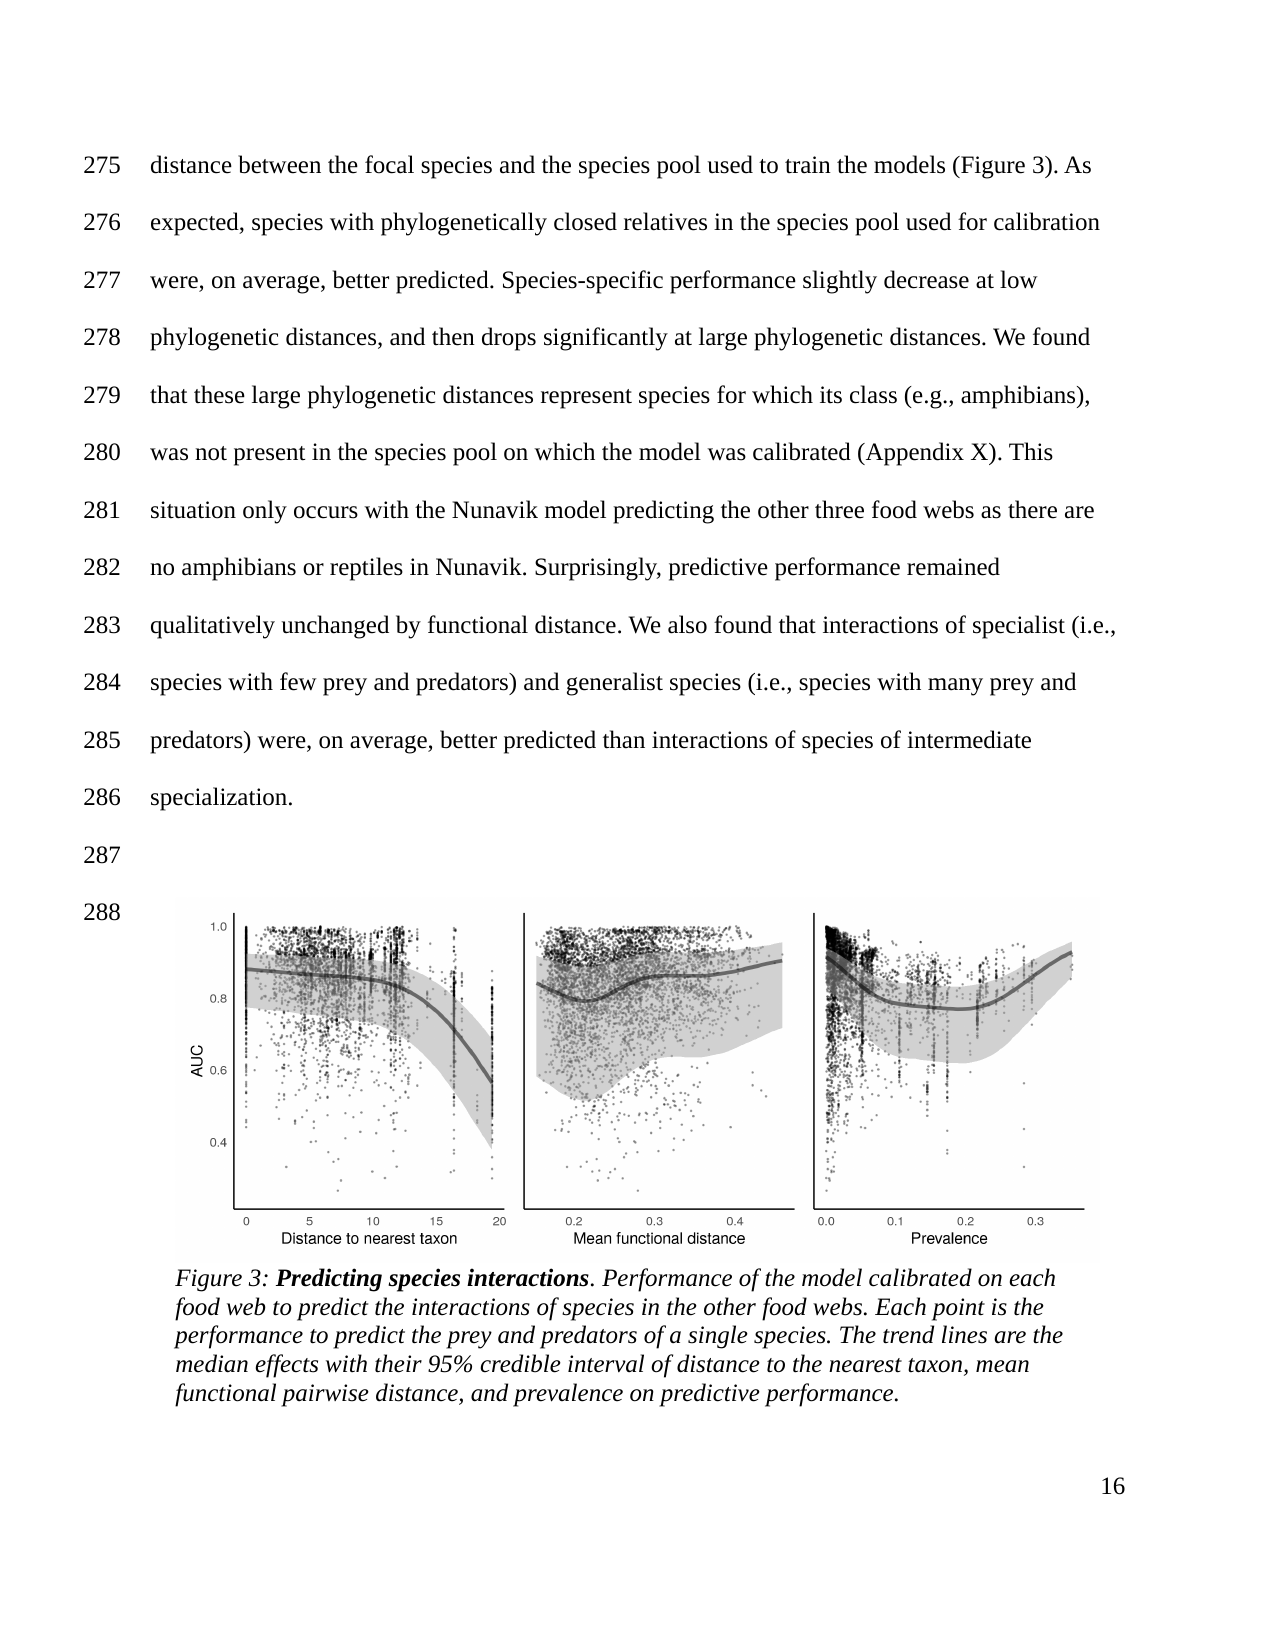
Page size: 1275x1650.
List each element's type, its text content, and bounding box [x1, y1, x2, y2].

text distance between the focal species and the species pool used to train the models (Figure 3). As expected, species with phylogenetically closed relatives in the species pool used for calibration were, on average, better predicted. Species-specific performance slightly decrease at low phylogenetic distances, and then drops significantly at large phylogenetic distances. We found that these large phylogenetic distances represent species for which its class (e.g., amphibians), was not present in the species pool on which the model was calibrated (Appendix X). This situation only occurs with the Nunavik model predicting the other three food webs as there are no amphibians or reptiles in Nunavik. Surprisingly, predictive performance remained qualitatively unchanged by functional distance. We also found that interactions of specialist (i.e., species with few prey and predators) and generalist species (i.e., species with many prey and predators) were, on average, better predicted than interactions of species of intermediate specialization. [150, 150, 1125, 811]
text Figure 3: Predicting species interactions. Performance of the model calibrated on each food web to predict the interactions of species in the other food webs. Each point is the performance to predict the prey and predators of a single species. The trend lines are the median effects with their 95% credible interval of distance to the nearest taxon, mean functional pairwise distance, and prevalence on predictive performance. [175, 1263, 1100, 1407]
picture [175, 897, 1100, 1263]
